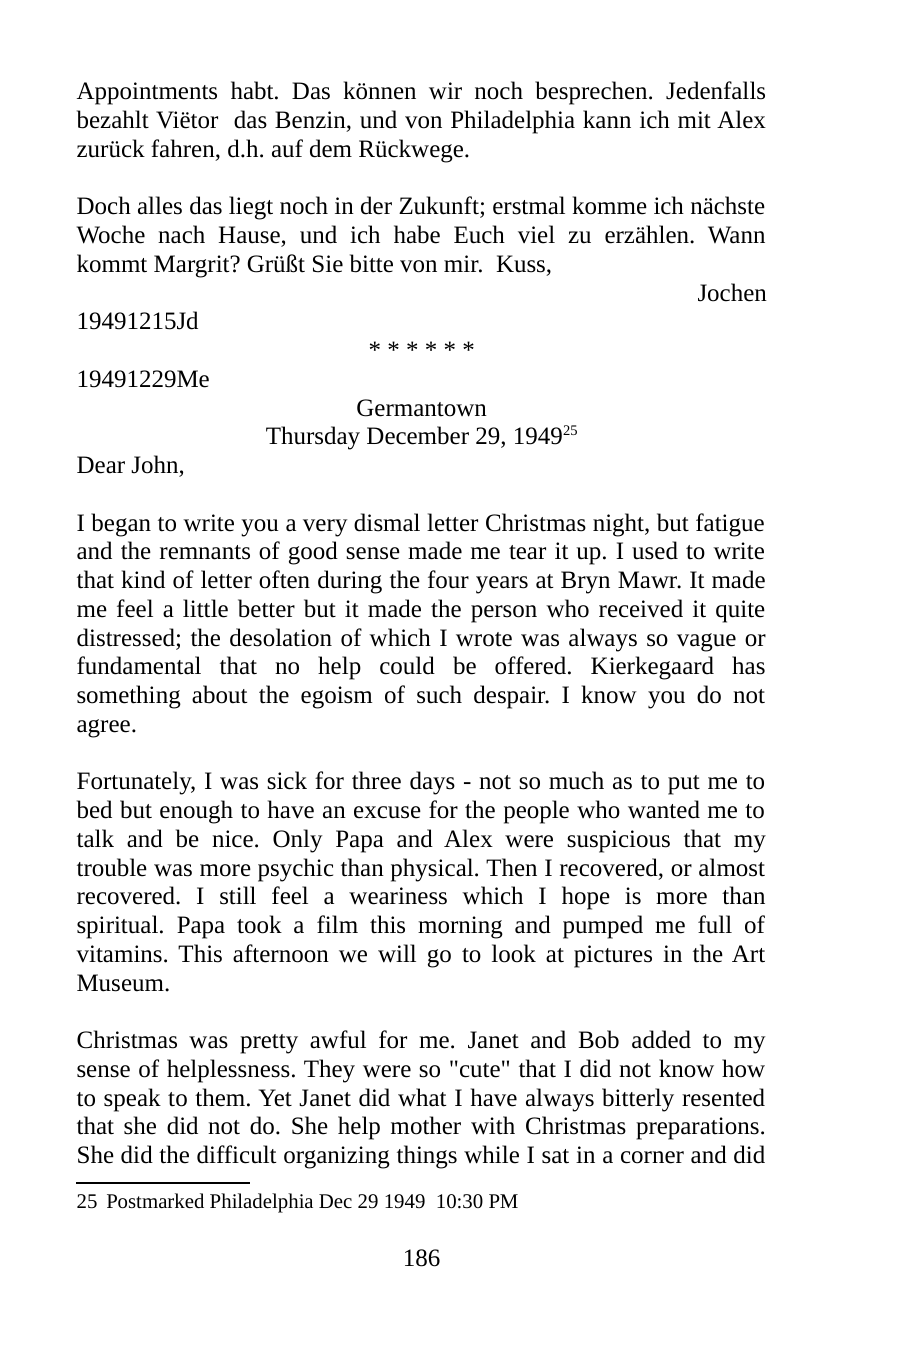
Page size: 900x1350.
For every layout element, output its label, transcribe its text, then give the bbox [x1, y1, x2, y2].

text Jochen [76, 278, 766, 306]
text Christmas was pretty awful for me. Janet and Bob added to my sense of helplessness. They were so "cute" that I did not know how to speak to them. Yet Janet did what I have always bitterly resented that she did not do. She help mother with Christmas preparations. She did the difficult organizing things while I sat in a corner and did [76, 1025, 766, 1169]
text Thursday December 29, 1949 [76, 421, 766, 450]
text 19491215Jd [76, 306, 766, 335]
text * * * * * * [76, 335, 766, 364]
text I began to write you a very dismal letter Christmas night, but fatigue and the remnants of good sense made me tear it up. I used to write that kind of letter often during the four years at Bryn Mawr. It made me feel a little better but it made the person who received it quite distressed; the desolation of which I wrote was always so vague or fundamental that no help could be offered. Kierkegaard has something about the egoism of such despair. I know you do not agree. [76, 508, 766, 738]
text Postmarked Philadelphia Dec 29 1949 10:30 PM [76, 1189, 766, 1213]
text Doch alles das liegt noch in der Zukunft; erstmal komme ich nächste Woche nach Hause, und ich habe Euch viel zu erzählen. Wann kommt Margrit? Grüßt Sie bitte von mir. Kuss, [76, 191, 766, 278]
text Appointments habt. Das können wir noch besprechen. Jedenfalls bezahlt Viëtor das Benzin, und von Philadelphia kann ich mit Alex zurück fahren, d.h. auf dem Rückwege. [76, 76, 766, 163]
text Fortunately, I was sick for three days - not so much as to put me to bed but enough to have an excuse for the people who wanted me to talk and be nice. Only Papa and Alex were suspicious that my trouble was more psychic than physical. Then I recovered, or almost recovered. I still feel a weariness which I hope is more than spiritual. Papa took a film this morning and pumped me full of vitamins. This afternoon we will go to look at pictures in the Art Museum. [76, 766, 766, 996]
text Germantown [76, 393, 766, 421]
text Dear John, [76, 450, 766, 479]
text 19491229Me [76, 364, 766, 393]
